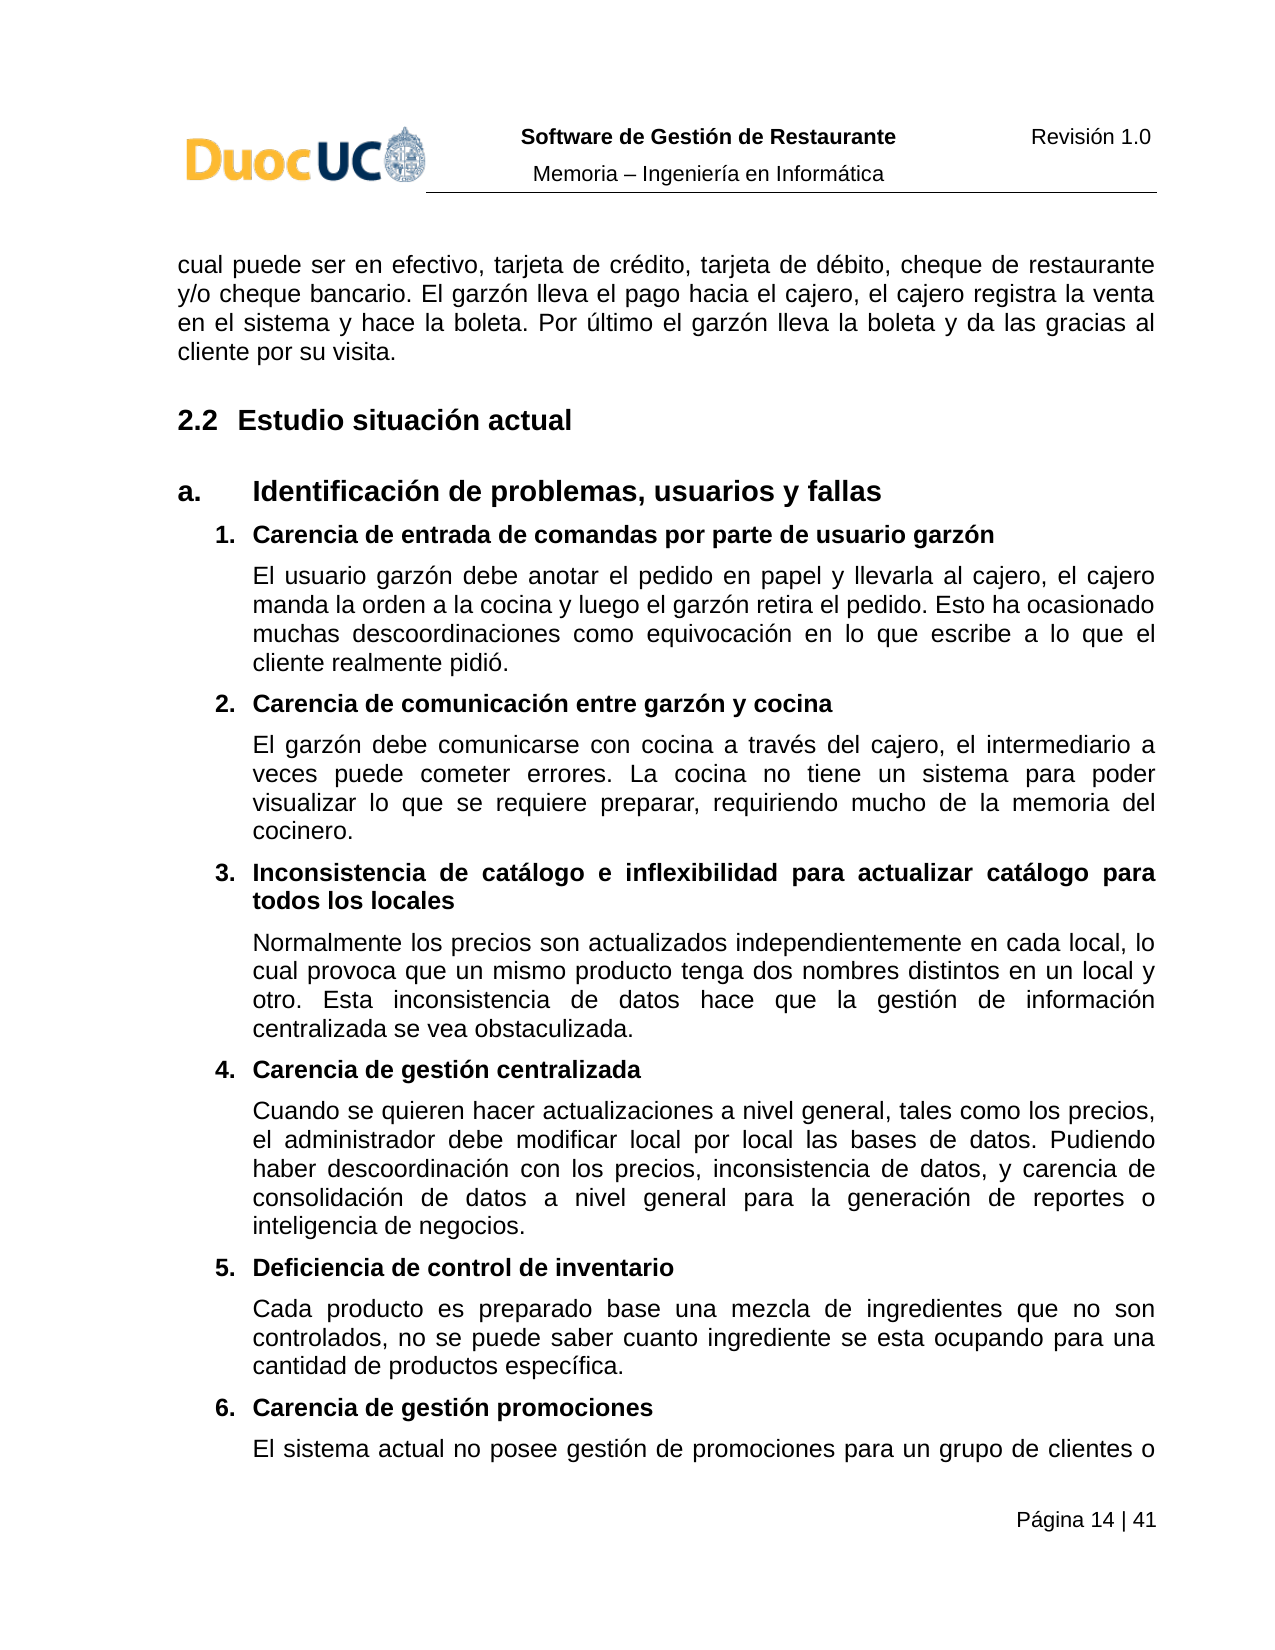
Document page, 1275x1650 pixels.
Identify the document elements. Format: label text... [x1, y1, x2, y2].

list El sistema actual no posee gestión de promociones para un grupo de clientes o [215, 1434, 1157, 1463]
list El usuario garzón debe anotar el pedido en papel y llevarla al cajero, el cajero manda la orden a la cocina y luego el garzón retira el pedido. Esto ha ocasionado muchas descoordinaciones como equivocación en lo que escribe a lo que el cliente realmente pidió. [215, 561, 1157, 676]
subtitle Estudio situación actual [177, 403, 1157, 437]
picture [182, 123, 426, 187]
text cual puede ser en efectivo, tarjeta de crédito, tarjeta de débito, cheque de restaurante y/o cheque bancario. El garzón lleva el pago hacia el cajero, el cajero registra la venta en el sistema y hace la boleta. Por último el garzón lleva la boleta y da las gracias al cliente por su visita. [177, 251, 1157, 366]
list Deficiencia de control de inventario [215, 1253, 1157, 1281]
list Cada producto es preparado base una mezcla de ingredientes que no son controlados, no se puede saber cuanto ingrediente se esta ocupando para una cantidad de productos específica. [215, 1294, 1157, 1380]
list Carencia de entrada de comandas por parte de usuario garzón [215, 520, 1157, 549]
list Carencia de gestión promociones [215, 1393, 1157, 1421]
list Normalmente los precios son actualizados independientemente en cada local, lo cual provoca que un mismo producto tenga dos nombres distintos en un local y otro. Esta inconsistencia de datos hace que la gestión de información centralizada se vea obstaculizada. [215, 928, 1157, 1043]
list Inconsistencia de catálogo e inflexibilidad para actualizar catálogo para todos los locales [215, 858, 1157, 915]
subtitle Identificación de problemas, usuarios y fallas [177, 474, 1157, 508]
list Carencia de gestión centralizada [215, 1055, 1157, 1084]
list Carencia de comunicación entre garzón y cocina [215, 689, 1157, 718]
list El garzón debe comunicarse con cocina a través del cajero, el intermediario a veces puede cometer errores. La cocina no tiene un sistema para poder visualizar lo que se requiere preparar, requiriendo mucho de la memoria del cocinero. [215, 730, 1157, 845]
list Cuando se quieren hacer actualizaciones a nivel general, tales como los precios, el administrador debe modificar local por local las bases de datos. Pudiendo haber descoordinación con los precios, inconsistencia de datos, y carencia de consolidación de datos a nivel general para la generación de reportes o inteligencia de negocios. [215, 1096, 1157, 1240]
